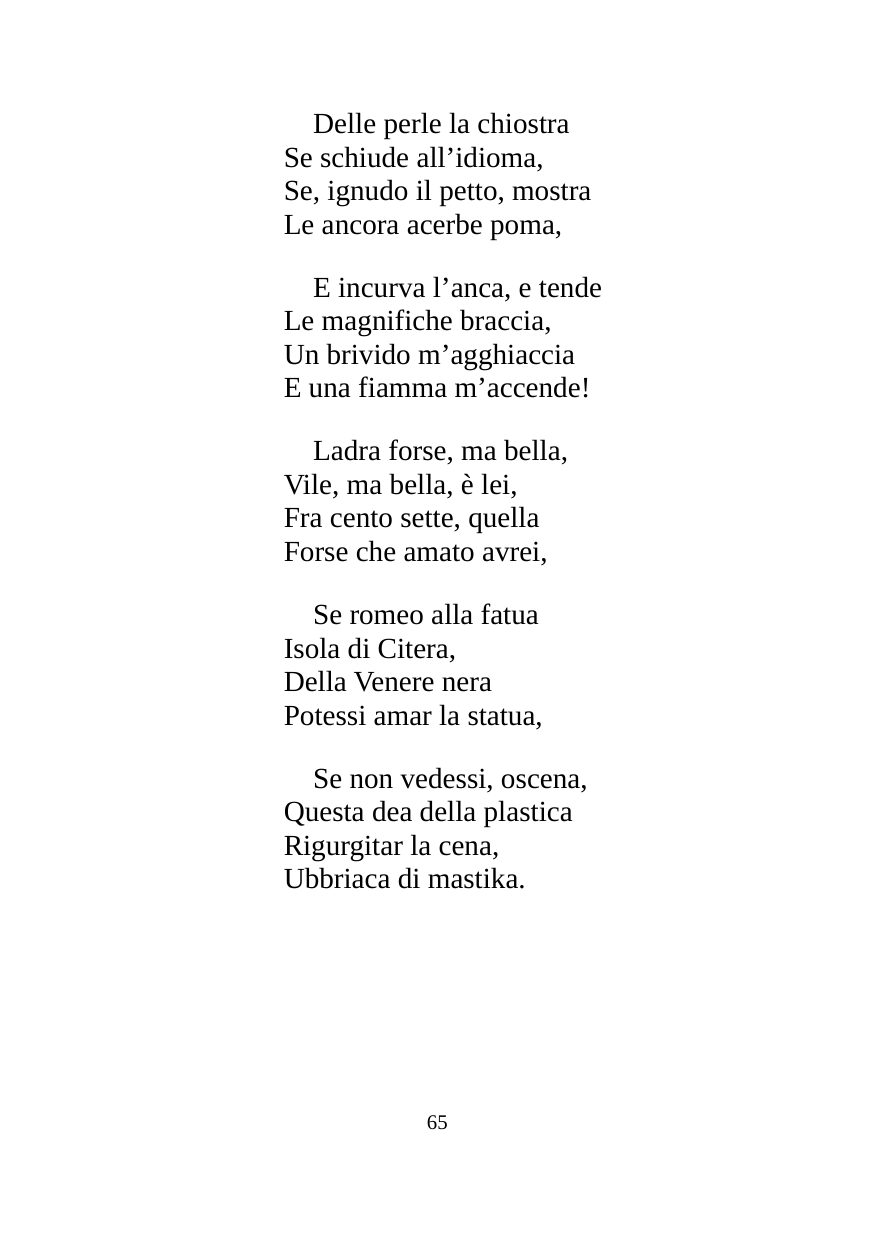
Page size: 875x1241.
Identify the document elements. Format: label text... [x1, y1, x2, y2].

text Se schiude all’idioma, [283, 140, 768, 173]
text Forse che amato avrei, [283, 534, 768, 568]
text Della Venere nera [283, 664, 768, 698]
text Se romeo alla fatua [313, 597, 768, 631]
text Fra cento sette, quella [283, 501, 768, 534]
text Se, ignudo il petto, mostra [283, 173, 768, 207]
text E una fiamma m’accende! [283, 371, 768, 404]
text Delle perle la chiostra [313, 106, 768, 140]
text Se non vedessi, oscena, [313, 761, 768, 794]
text Le ancora acerbe poma, [283, 207, 768, 240]
text Rigurgitar la cena, [283, 828, 768, 861]
text Ubbriaca di mastika. [283, 861, 768, 895]
text Isola di Citera, [283, 631, 768, 664]
text Un brivido m’agghiaccia [283, 337, 768, 371]
text Vile, ma bella, è lei, [283, 467, 768, 501]
text Le magnifiche braccia, [283, 303, 768, 337]
text Potessi amar la statua, [283, 698, 768, 731]
text Ladra forse, ma bella, [313, 433, 768, 467]
text E incurva l’anca, e tende [313, 270, 768, 303]
text Questa dea della plastica [283, 794, 768, 828]
